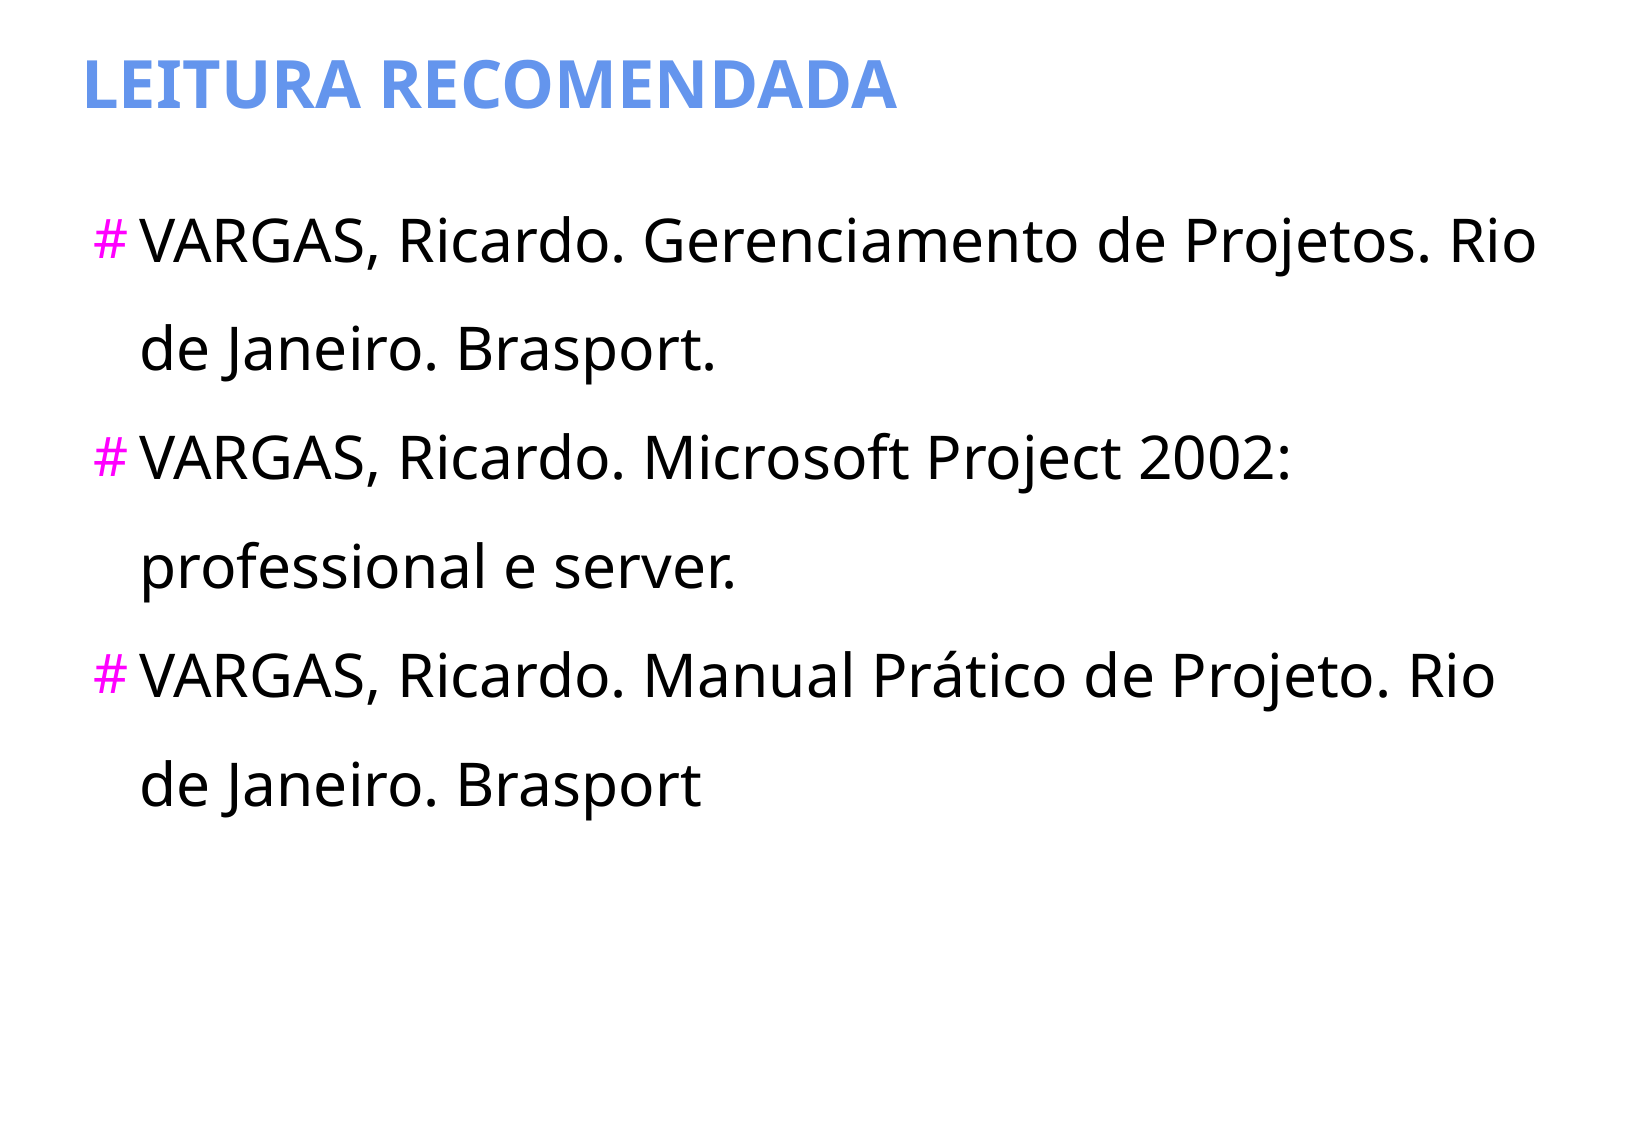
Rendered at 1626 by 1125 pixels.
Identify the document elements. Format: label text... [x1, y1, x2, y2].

title LEITURA RECOMENDADA [81, 41, 1544, 122]
list VARGAS, Ricardo. Gerenciamento de Projetos. Rio de Janeiro. Brasport. VARGAS, Ricardo. Microsoft Project 2002: professional e server. VARGAS, Ricardo. Manual Prático de Projeto. Rio de Janeiro. Brasport [81, 165, 1544, 1016]
